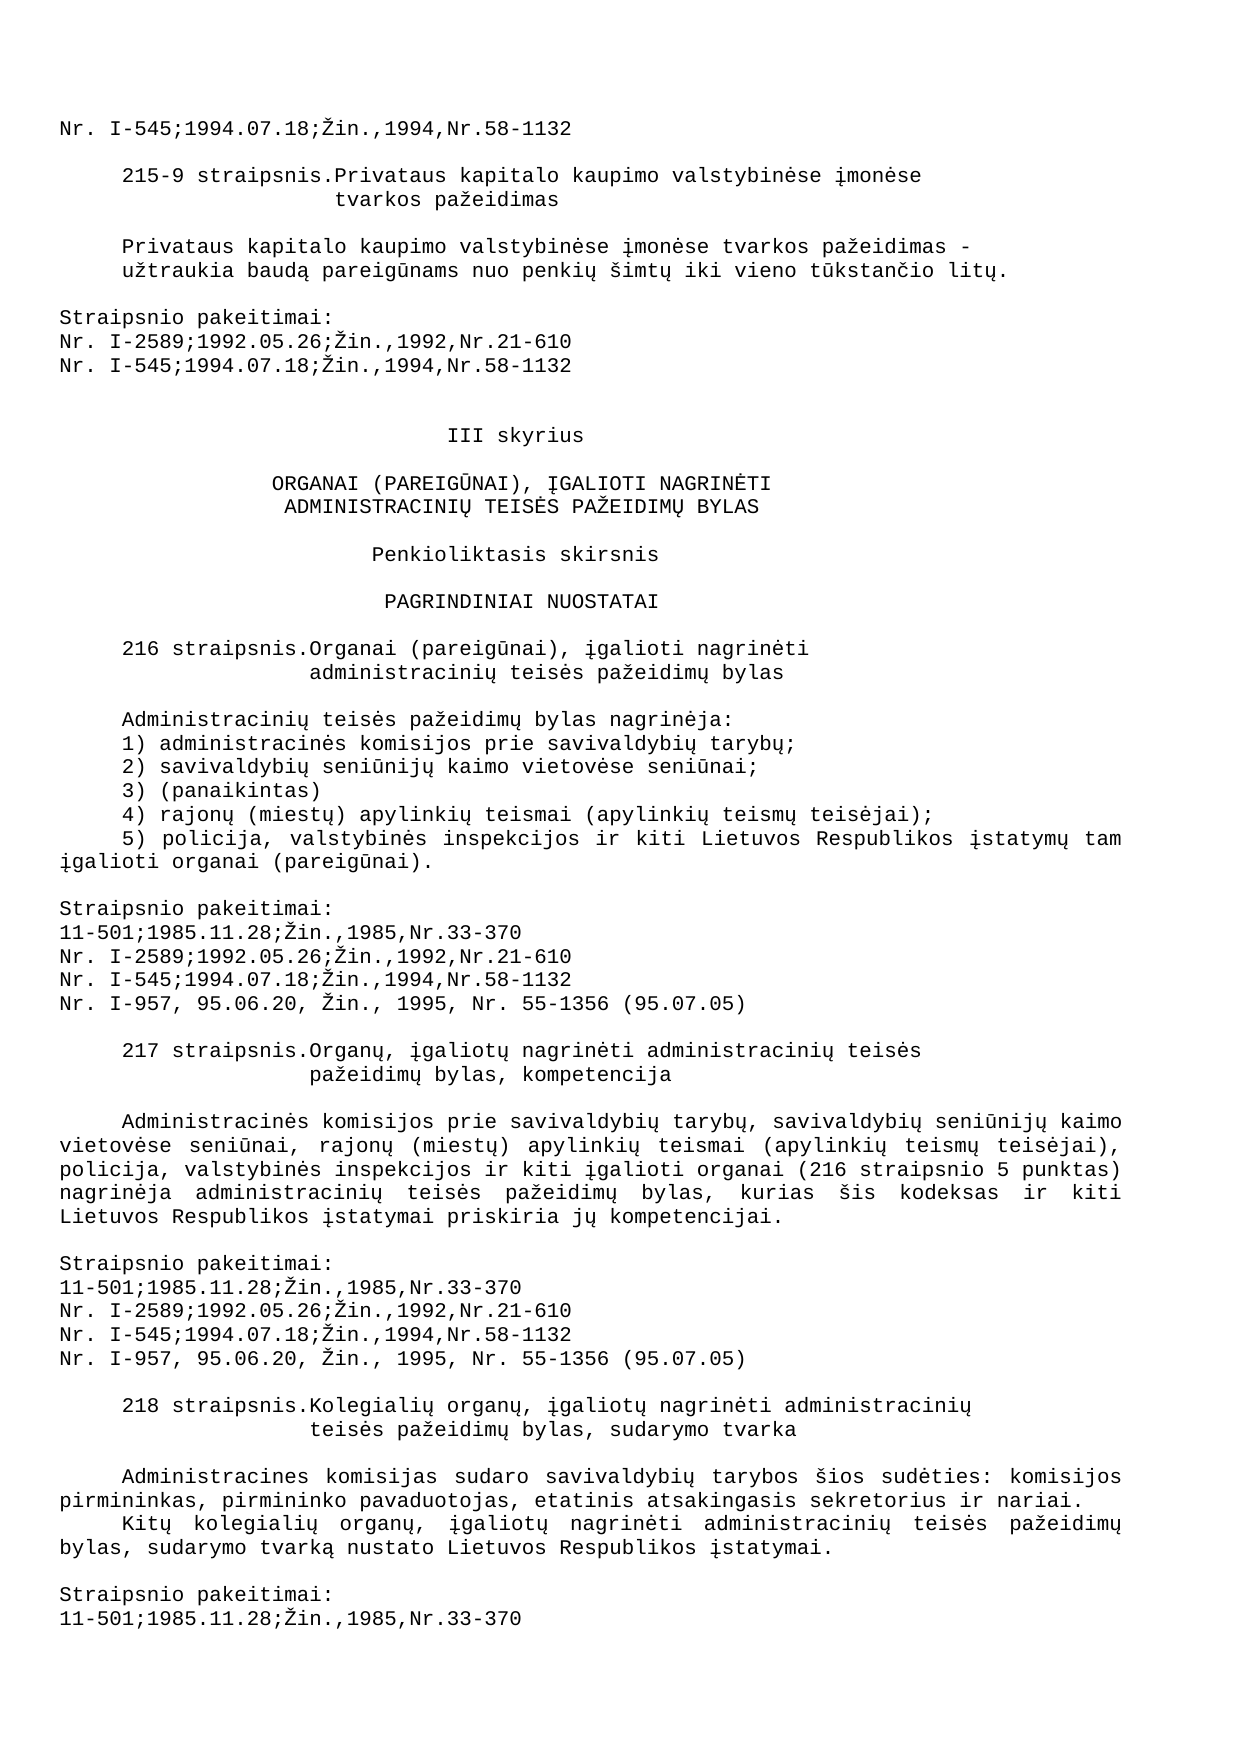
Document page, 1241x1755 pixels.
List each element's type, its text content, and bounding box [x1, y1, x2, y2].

text 215-9 straipsnis.Privataus kapitalo kaupimo valstybinėse įmonėse [59, 165, 1122, 189]
text Privataus kapitalo kaupimo valstybinėse įmonėse tvarkos pažeidimas - [59, 236, 1122, 260]
text Nr. I-957, 95.06.20, Žin., 1995, Nr. 55-1356 (95.07.05) [59, 1348, 1122, 1371]
text teisės pažeidimų bylas, sudarymo tvarka [59, 1419, 1122, 1442]
text ORGANAI (PAREIGŪNAI), ĮGALIOTI NAGRINĖTI [59, 473, 1122, 496]
text 4) rajonų (miestų) apylinkių teismai (apylinkių teismų teisėjai); [59, 804, 1122, 827]
text 5) policija, valstybinės inspekcijos ir kiti Lietuvos Respublikos įstatymų tam įgalioti organai (pareigūnai). [59, 827, 1122, 875]
text 3) (panaikintas) [59, 780, 1122, 804]
text Nr. I-957, 95.06.20, Žin., 1995, Nr. 55-1356 (95.07.05) [59, 993, 1122, 1017]
text 11-501;1985.11.28;Žin.,1985,Nr.33-370 [59, 922, 1122, 946]
text 216 straipsnis.Organai (pareigūnai), įgalioti nagrinėti [59, 638, 1122, 662]
text 218 straipsnis.Kolegialių organų, įgaliotų nagrinėti administracinių [59, 1395, 1122, 1419]
text Nr. I-545;1994.07.18;Žin.,1994,Nr.58-1132 [59, 354, 1122, 378]
text III skyrius [59, 426, 1122, 449]
text pažeidimų bylas, kompetencija [59, 1064, 1122, 1088]
text Administracinės komisijos prie savivaldybių tarybų, savivaldybių seniūnijų kaimo vietovėse seniūnai, rajonų (miestų) apylinkių teismai (apylinkių teismų teisėjai), policija, valstybinės inspekcijos ir kiti įgalioti organai (216 straipsnio 5 punktas) nagrinėja administracinių teisės pažeidimų bylas, kurias šis kodeksas ir kiti Lietuvos Respublikos įstatymai priskiria jų kompetencijai. [59, 1111, 1122, 1229]
text 1) administracinės komisijos prie savivaldybių tarybų; [59, 733, 1122, 757]
text užtraukia baudą pareigūnams nuo penkių šimtų iki vieno tūkstančio litų. [59, 260, 1122, 284]
text Penkioliktasis skirsnis [59, 544, 1122, 567]
text Kitų kolegialių organų, įgaliotų nagrinėti administracinių teisės pažeidimų bylas, sudarymo tvarką nustato Lietuvos Respublikos įstatymai. [59, 1513, 1122, 1561]
text Nr. I-545;1994.07.18;Žin.,1994,Nr.58-1132 [59, 969, 1122, 993]
text Nr. I-545;1994.07.18;Žin.,1994,Nr.58-1132 [59, 1324, 1122, 1348]
text PAGRINDINIAI NUOSTATAI [59, 591, 1122, 615]
text Administracinių teisės pažeidimų bylas nagrinėja: [59, 709, 1122, 733]
text Nr. I-2589;1992.05.26;Žin.,1992,Nr.21-610 [59, 1300, 1122, 1324]
text Straipsnio pakeitimai: [59, 898, 1122, 922]
text ADMINISTRACINIŲ TEISĖS PAŽEIDIMŲ BYLAS [59, 496, 1122, 520]
text Administracines komisijas sudaro savivaldybių tarybos šios sudėties: komisijos pirmininkas, pirmininko pavaduotojas, etatinis atsakingasis sekretorius ir nariai. [59, 1466, 1122, 1513]
text Straipsnio pakeitimai: [59, 1253, 1122, 1277]
text 217 straipsnis.Organų, įgaliotų nagrinėti administracinių teisės [59, 1040, 1122, 1064]
text administracinių teisės pažeidimų bylas [59, 662, 1122, 686]
text tvarkos pažeidimas [59, 189, 1122, 213]
text 11-501;1985.11.28;Žin.,1985,Nr.33-370 [59, 1608, 1122, 1631]
text Nr. I-2589;1992.05.26;Žin.,1992,Nr.21-610 [59, 946, 1122, 969]
text Straipsnio pakeitimai: [59, 1584, 1122, 1608]
text Nr. I-545;1994.07.18;Žin.,1994,Nr.58-1132 [59, 118, 1122, 142]
text Straipsnio pakeitimai: [59, 307, 1122, 331]
text 11-501;1985.11.28;Žin.,1985,Nr.33-370 [59, 1277, 1122, 1300]
text Nr. I-2589;1992.05.26;Žin.,1992,Nr.21-610 [59, 331, 1122, 354]
text 2) savivaldybių seniūnijų kaimo vietovėse seniūnai; [59, 757, 1122, 780]
